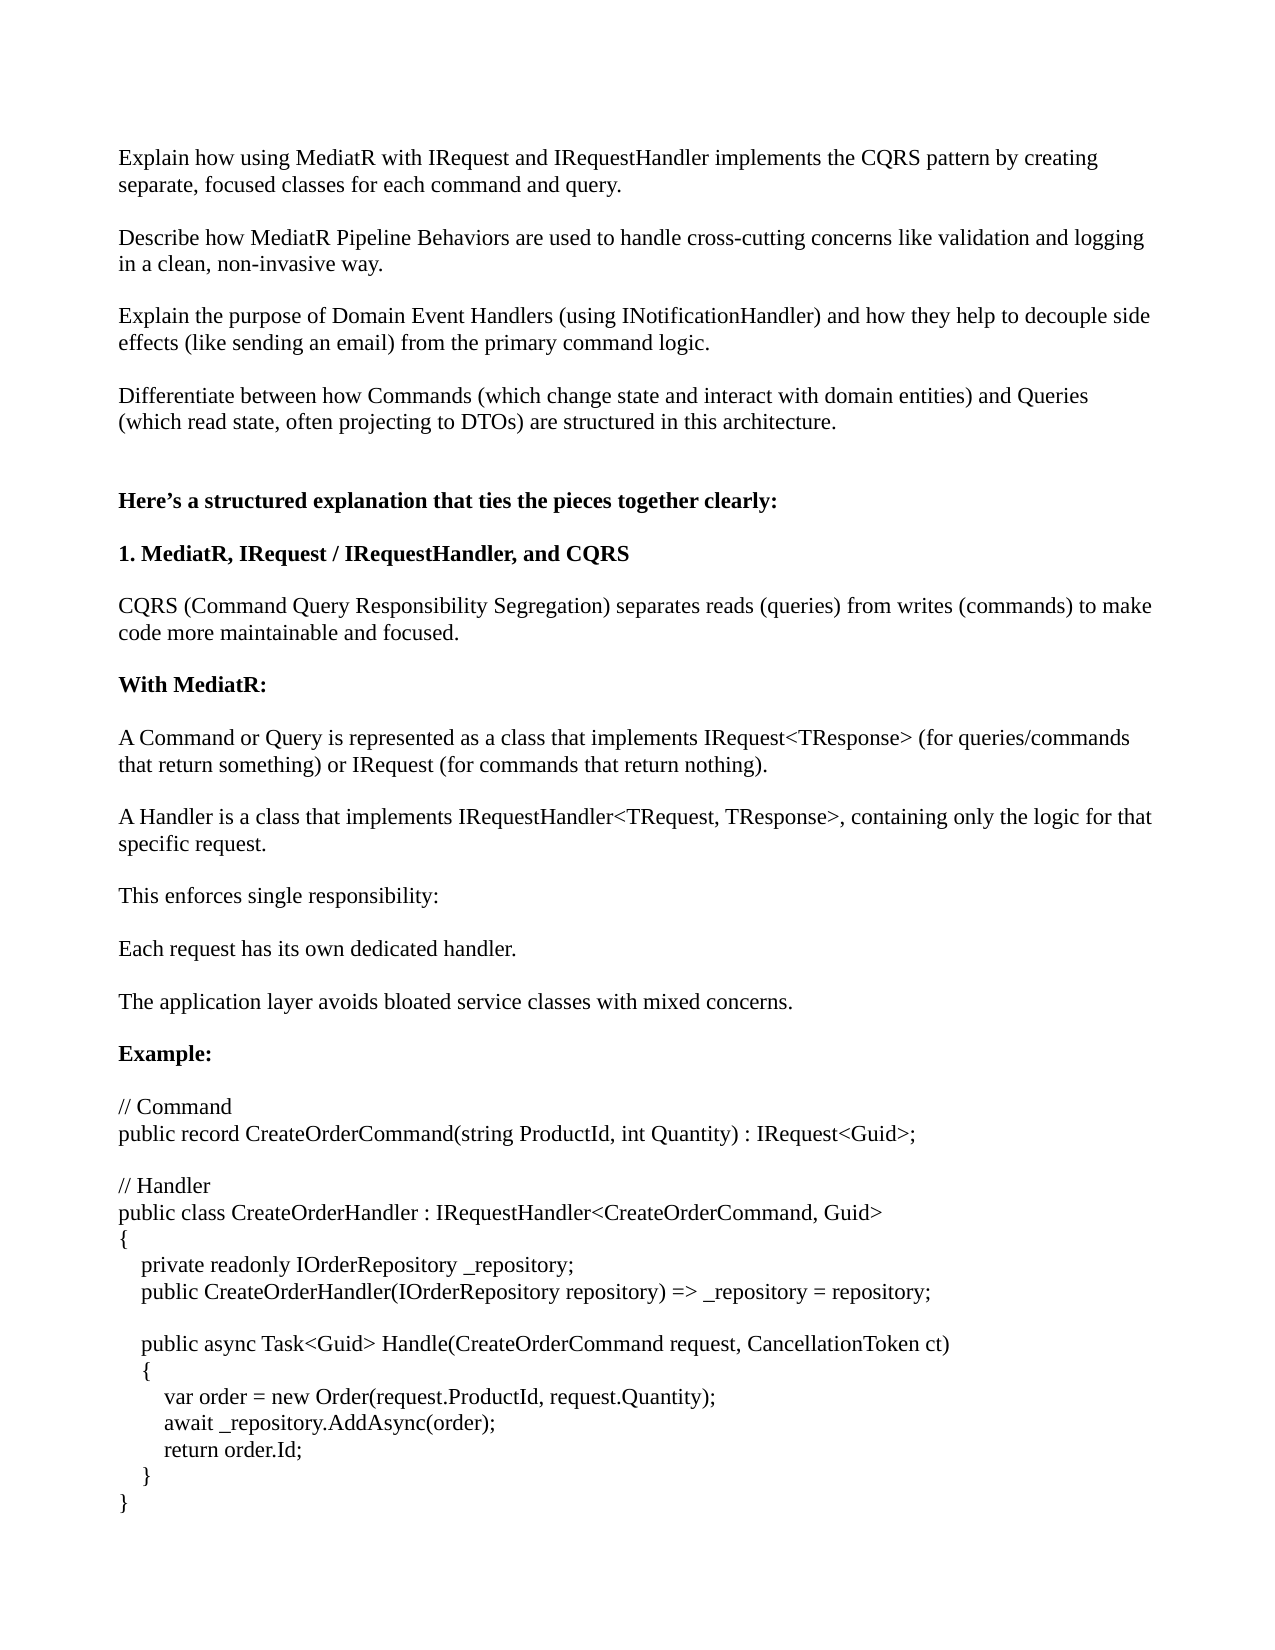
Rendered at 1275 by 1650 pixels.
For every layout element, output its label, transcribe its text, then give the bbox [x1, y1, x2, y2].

text return order.Id; [118, 1436, 1157, 1462]
text CQRS (Command Query Responsibility Segregation) separates reads (queries) from writes (commands) to make code more maintainable and focused. [118, 592, 1157, 645]
text Here’s a structured explanation that ties the pieces together clearly: [118, 487, 1157, 513]
text } [118, 1462, 1157, 1488]
text public record CreateOrderCommand(string ProductId, int Quantity) : IRequest<Guid>; [118, 1119, 1157, 1146]
text private readonly IOrderRepository _repository; [118, 1251, 1157, 1278]
text await _repository.AddAsync(order); [118, 1409, 1157, 1436]
text // Command [118, 1093, 1157, 1119]
text { [118, 1357, 1157, 1383]
text Example: [118, 1041, 1157, 1067]
text This enforces single responsibility: [118, 882, 1157, 909]
text 1. MediatR, IRequest / IRequestHandler, and CQRS [118, 540, 1157, 566]
text Each request has its own dedicated handler. [118, 935, 1157, 961]
text A Command or Query is represented as a class that implements IRequest<TResponse> (for queries/commands that return something) or IRequest (for commands that return nothing). [118, 724, 1157, 777]
text var order = new Order(request.ProductId, request.Quantity); [118, 1383, 1157, 1409]
text With MediatR: [118, 672, 1157, 698]
text public async Task<Guid> Handle(CreateOrderCommand request, CancellationToken ct) [118, 1330, 1157, 1357]
text A Handler is a class that implements IRequestHandler<TRequest, TResponse>, containing only the logic for that specific request. [118, 803, 1157, 856]
text // Handler [118, 1172, 1157, 1199]
text public CreateOrderHandler(IOrderRepository repository) => _repository = repository; [118, 1278, 1157, 1304]
text Explain the purpose of Domain Event Handlers (using INotificationHandler) and how they help to decouple side effects (like sending an email) from the primary command logic. [118, 303, 1157, 355]
text Describe how MediatR Pipeline Behaviors are used to handle cross-cutting concerns like validation and logging in a clean, non-invasive way. [118, 223, 1157, 276]
text } [118, 1488, 1157, 1515]
text public class CreateOrderHandler : IRequestHandler<CreateOrderCommand, Guid> [118, 1199, 1157, 1225]
text The application layer avoids bloated service classes with mixed concerns. [118, 988, 1157, 1014]
text Explain how using MediatR with IRequest and IRequestHandler implements the CQRS pattern by creating separate, focused classes for each command and query. [118, 144, 1157, 197]
text { [118, 1225, 1157, 1251]
text Differentiate between how Commands (which change state and interact with domain entities) and Queries (which read state, often projecting to DTOs) are structured in this architecture. [118, 382, 1157, 434]
